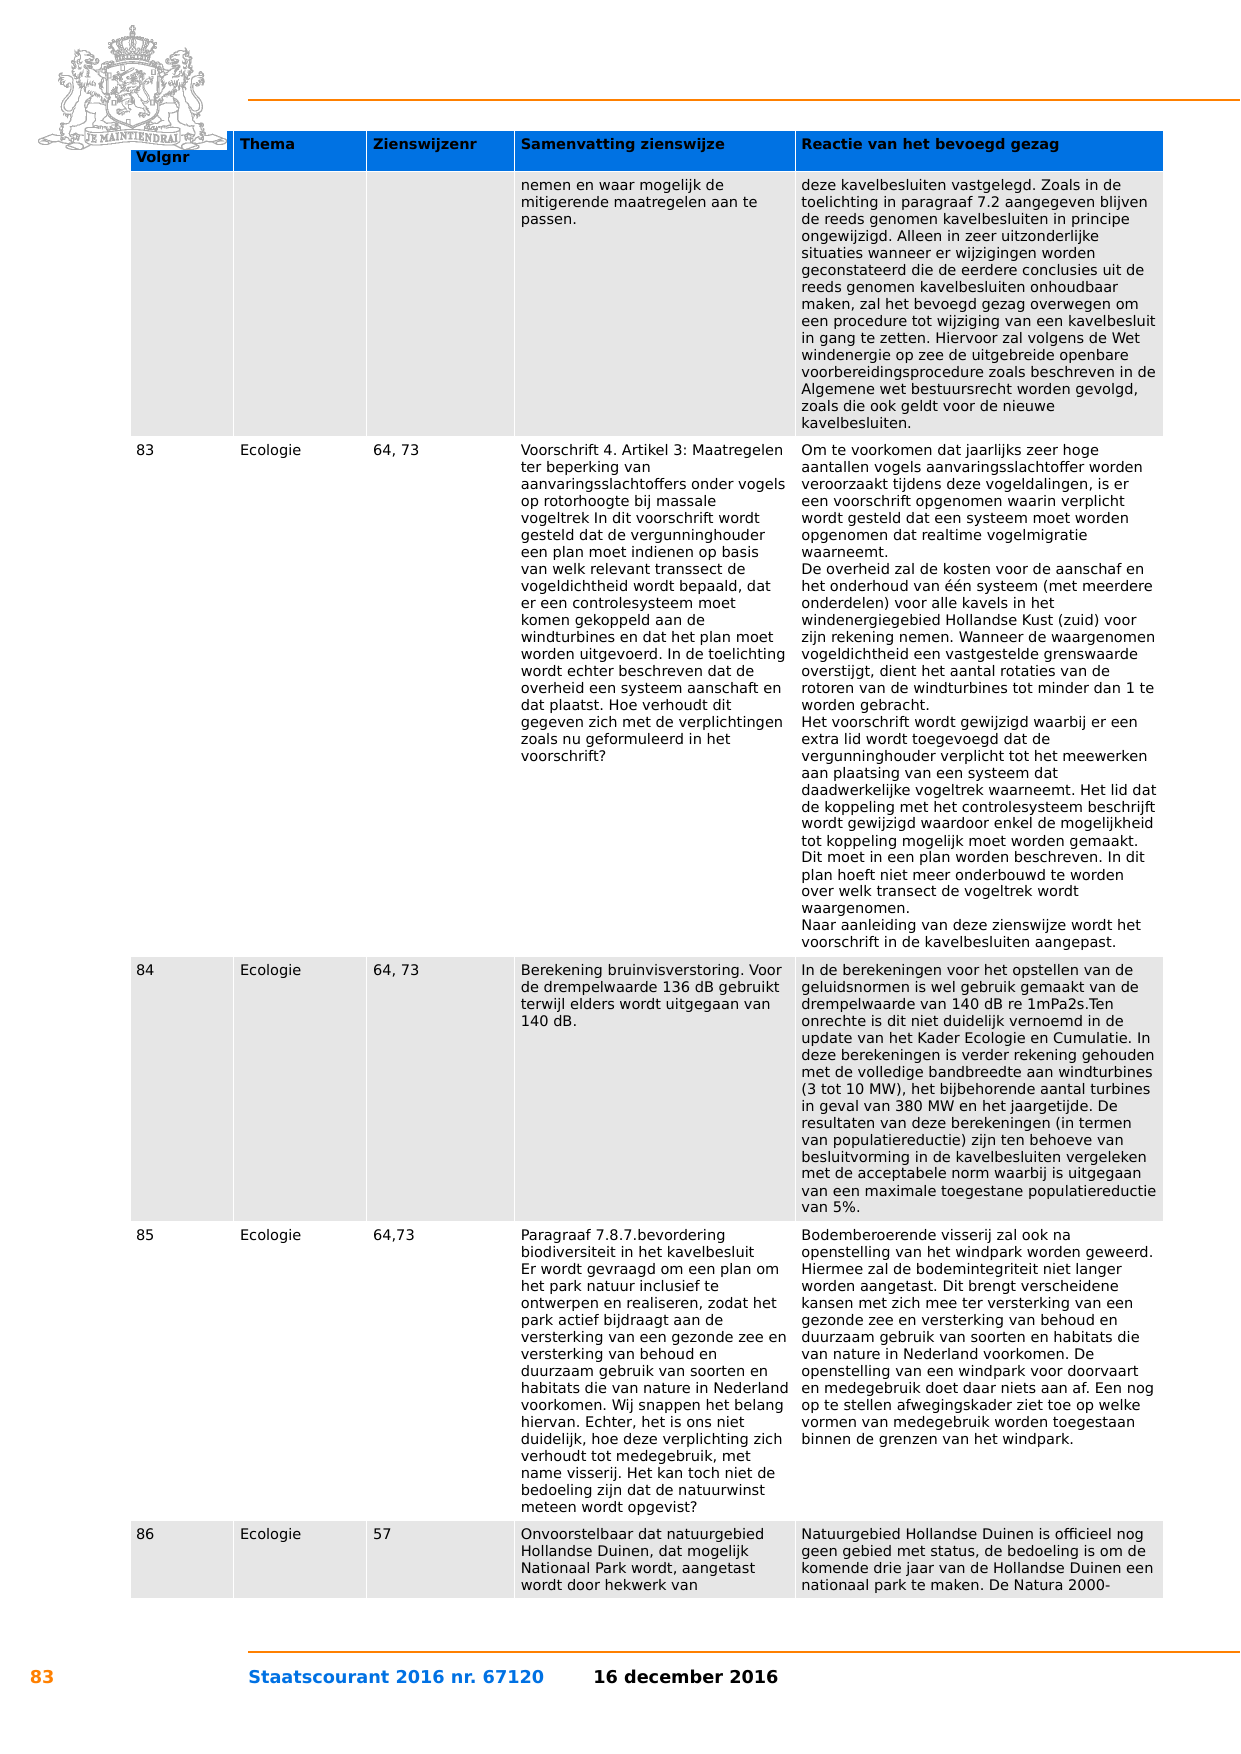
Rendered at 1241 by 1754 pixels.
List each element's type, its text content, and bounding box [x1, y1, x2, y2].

table_cell [367, 172, 514, 436]
table_cell Paragraaf 7.8.7.bevordering biodiversiteit in het kavelbesluit Er wordt gevraagd om een plan om het park natuur inclusief te ontwerpen en realiseren, zodat het park actief bijdraagt aan de versterking van een gezonde zee en versterking van behoud en duurzaam gebruik van soorten en habitats die van nature in Nederland voorkomen. Wij snappen het belang hiervan. Echter, het is ons niet duidelijk, hoe deze verplichting zich verhoudt tot medegebruik, met name visserij. Het kan toch niet de bedoeling zijn dat de natuurwinst meteen wordt opgevist? [515, 1222, 795, 1520]
table_header Volgnr [131, 131, 233, 171]
table_cell In de berekeningen voor het opstellen van de geluidsnormen is wel gebruik gemaakt van de drempelwaarde van 140 dB re 1mPa2s.Ten onrechte is dit niet duidelijk vernoemd in de update van het Kader Ecologie en Cumulatie. In deze berekeningen is verder rekening gehouden met de volledige bandbreedte aan windturbines (3 tot 10 MW), het bijbehorende aantal turbines in geval van 380 MW en het jaargetijde. De resultaten van deze berekeningen (in termen van populatiereductie) zijn ten behoeve van besluitvorming in de kavelbesluiten vergeleken met de acceptabele norm waarbij is uitgegaan van een maximale toegestane populatiereductie van 5%. [796, 957, 1163, 1221]
table_header Reactie van het bevoegd gezag [796, 131, 1163, 171]
table_cell 64,73 [367, 1222, 514, 1520]
table_cell 57 [367, 1521, 514, 1598]
table_cell deze kavelbesluiten vastgelegd. Zoals in de toelichting in paragraaf 7.2 aangegeven blijven de reeds genomen kavelbesluiten in principe ongewijzigd. Alleen in zeer uitzonderlijke situaties wanneer er wijzigingen worden geconstateerd die de eerdere conclusies uit de reeds genomen kavelbesluiten onhoudbaar maken, zal het bevoegd gezag overwegen om een procedure tot wijziging van een kavelbesluit in gang te zetten. Hiervoor zal volgens de Wet windenergie op zee de uitgebreide openbare voorbereidingsprocedure zoals beschreven in de Algemene wet bestuursrecht worden gevolgd, zoals die ook geldt voor de nieuwe kavelbesluiten. [796, 172, 1163, 436]
table_cell Onvoorstelbaar dat natuurgebied Hollandse Duinen, dat mogelijk Nationaal Park wordt, aangetast wordt door hekwerk van [515, 1521, 795, 1598]
table_header Thema [234, 131, 366, 171]
table_cell Voorschrift 4. Artikel 3: Maatregelen ter beperking van aanvaringsslachtoffers onder vogels op rotorhoogte bij massale vogeltrek In dit voorschrift wordt gesteld dat de vergunninghouder een plan moet indienen op basis van welk relevant transsect de vogeldichtheid wordt bepaald, dat er een controlesysteem moet komen gekoppeld aan de windturbines en dat het plan moet worden uitgevoerd. In de toelichting wordt echter beschreven dat de overheid een systeem aanschaft en dat plaatst. Hoe verhoudt dit gegeven zich met de verplichtingen zoals nu geformuleerd in het voorschrift? [515, 437, 795, 956]
table_header Zienswijzenr [367, 131, 514, 171]
table_header Samenvatting zienswijze [515, 131, 795, 171]
table_cell 64, 73 [367, 437, 514, 956]
table_cell Ecologie [234, 957, 366, 1221]
table_cell 64, 73 [367, 957, 514, 1221]
table_cell 85 [131, 1222, 233, 1520]
table_cell Bodemberoerende visserij zal ook na openstelling van het windpark worden geweerd. Hiermee zal de bodemintegriteit niet langer worden aangetast. Dit brengt verscheidene kansen met zich mee ter versterking van een gezonde zee en versterking van behoud en duurzaam gebruik van soorten en habitats die van nature in Nederland voorkomen. De openstelling van een windpark voor doorvaart en medegebruik doet daar niets aan af. Een nog op te stellen afwegingskader ziet toe op welke vormen van medegebruik worden toegestaan binnen de grenzen van het windpark. [796, 1222, 1163, 1520]
table_cell Om te voorkomen dat jaarlijks zeer hoge aantallen vogels aanvaringsslachtoffer worden veroorzaakt tijdens deze vogeldalingen, is er een voorschrift opgenomen waarin verplicht wordt gesteld dat een systeem moet worden opgenomen dat realtime vogelmigratie waarneemt. De overheid zal de kosten voor de aanschaf en het onderhoud van één systeem (met meerdere onderdelen) voor alle kavels in het windenergiegebied Hollandse Kust (zuid) voor zijn rekening nemen. Wanneer de waargenomen vogeldichtheid een vastgestelde grenswaarde overstijgt, dient het aantal rotaties van de rotoren van de windturbines tot minder dan 1 te worden gebracht. Het voorschrift wordt gewijzigd waarbij er een extra lid wordt toegevoegd dat de vergunninghouder verplicht tot het meewerken aan plaatsing van een systeem dat daadwerkelijke vogeltrek waarneemt. Het lid dat de koppeling met het controlesysteem beschrijft wordt gewijzigd waardoor enkel de mogelijkheid tot koppeling mogelijk moet worden gemaakt. Dit moet in een plan worden beschreven. In dit plan hoeft niet meer onderbouwd te worden over welk transect de vogeltrek wordt waargenomen. Naar aanleiding van deze zienswijze wordt het voorschrift in de kavelbesluiten aangepast. [796, 437, 1163, 956]
table_cell nemen en waar mogelijk de mitigerende maatregelen aan te passen. [515, 172, 795, 436]
table_cell Ecologie [234, 437, 366, 956]
table_cell 83 [131, 437, 233, 956]
table_cell [131, 172, 233, 436]
table_cell Ecologie [234, 1222, 366, 1520]
table_cell Berekening bruinvisverstoring. Voor de drempelwaarde 136 dB gebruikt terwijl elders wordt uitgegaan van 140 dB. [515, 957, 795, 1221]
table_cell 86 [131, 1521, 233, 1598]
table_cell Natuurgebied Hollandse Duinen is officieel nog geen gebied met status, de bedoeling is om de komende drie jaar van de Hollandse Duinen een nationaal park te maken. De Natura 2000- [796, 1521, 1163, 1598]
table_cell 84 [131, 957, 233, 1221]
table_cell Ecologie [234, 1521, 366, 1598]
table_cell [234, 172, 366, 436]
picture [38, 25, 227, 150]
